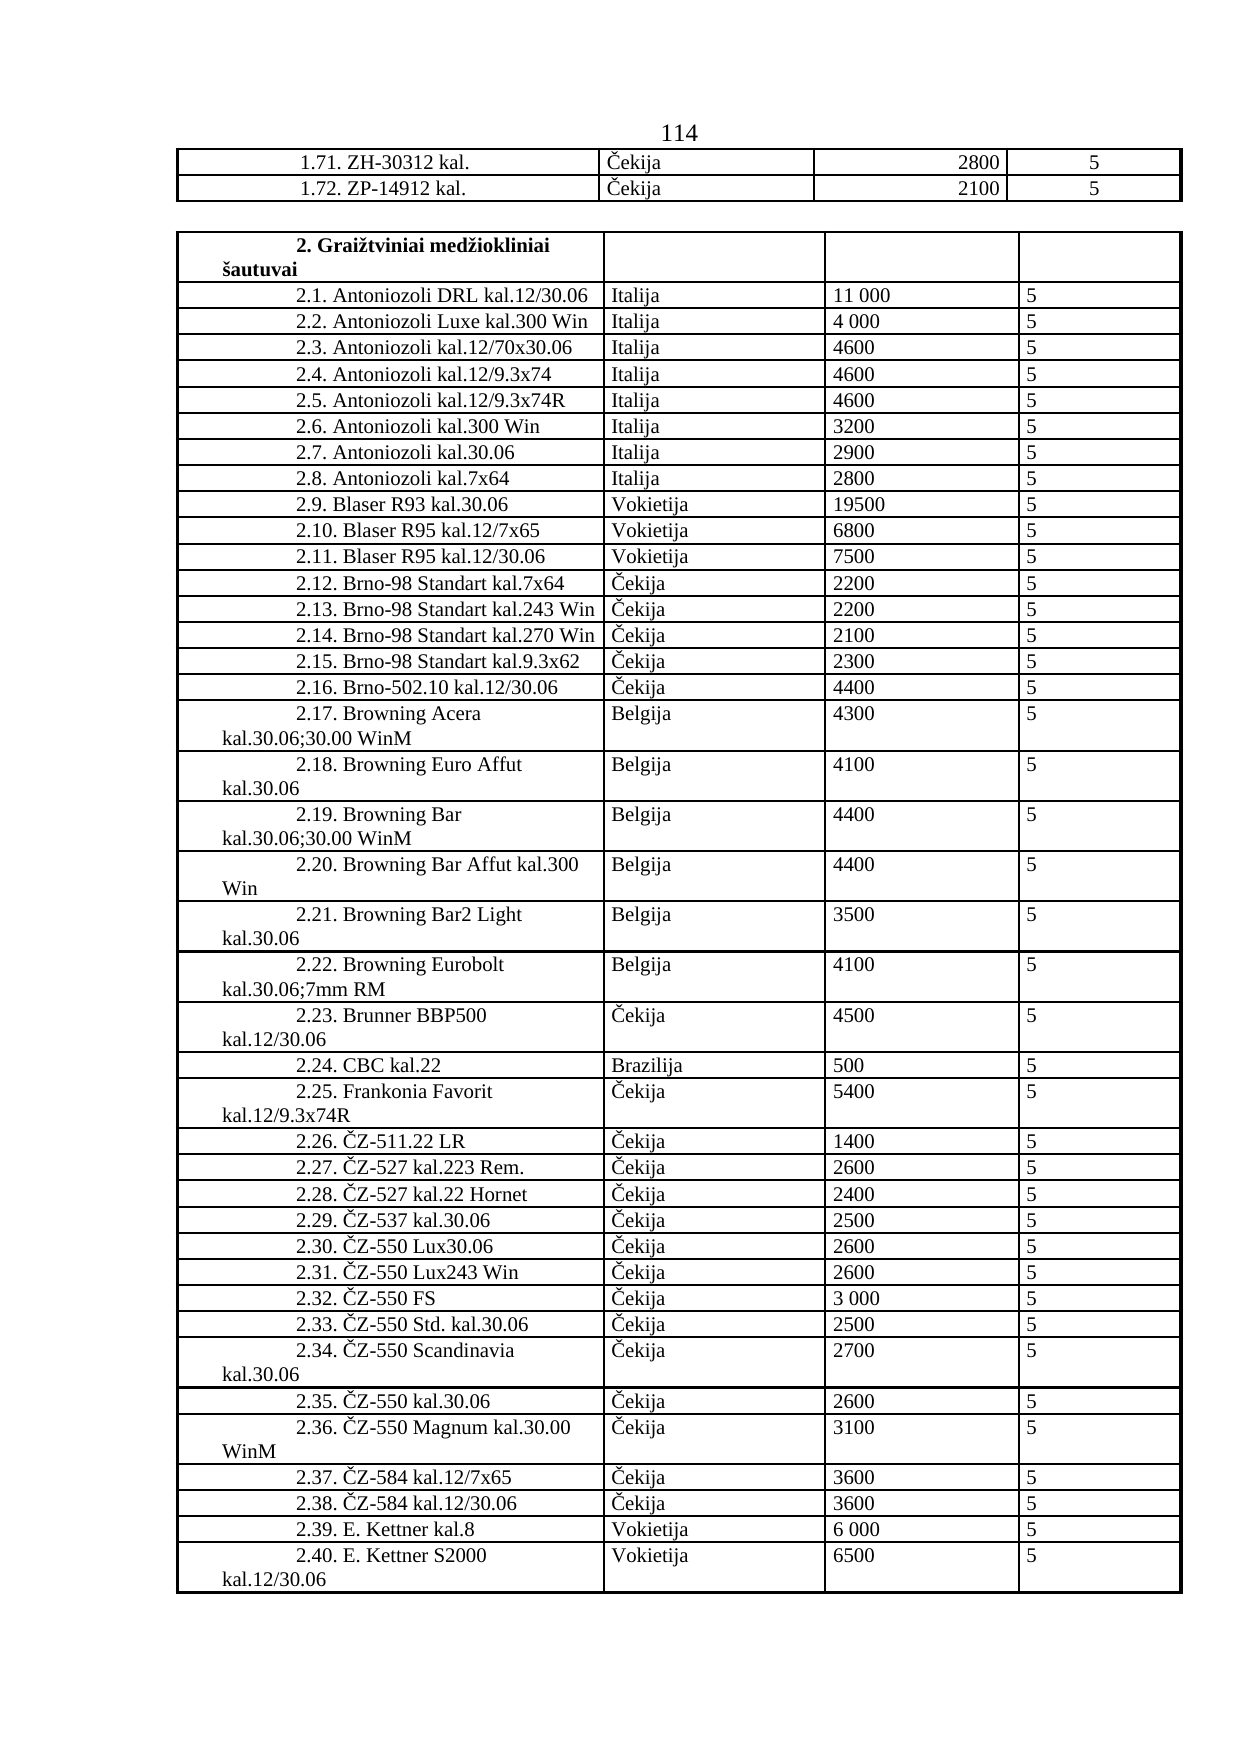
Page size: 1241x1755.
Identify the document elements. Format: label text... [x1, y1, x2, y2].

table_cell 11 000 [826, 283, 1018, 307]
table_cell 5 [1020, 361, 1179, 386]
table_cell Čekija [605, 1389, 824, 1413]
table_cell 2.38. ČZ-584 kal.12/30.06 [179, 1491, 603, 1515]
table_cell 5 [1020, 1543, 1179, 1591]
table_cell 5 [1020, 802, 1179, 850]
table_cell Italija [605, 440, 824, 464]
table_cell Vokietija [605, 492, 824, 516]
table_cell 2.12. Brno-98 Standart kal.7x64 [179, 571, 603, 595]
table_cell Čekija [605, 1260, 824, 1284]
table_cell 4 000 [826, 309, 1018, 333]
table_cell 4300 [826, 701, 1018, 749]
table_cell 3200 [826, 414, 1018, 438]
table_cell 4600 [826, 361, 1018, 386]
table_cell 2.5. Antoniozoli kal.12/9.3x74R [179, 388, 603, 412]
table_cell Brazilija [605, 1053, 824, 1077]
table_cell 2.14. Brno-98 Standart kal.270 Win [179, 623, 603, 647]
table_cell 4600 [826, 335, 1018, 359]
table_cell 3600 [826, 1491, 1018, 1515]
table_cell 2.40. E. Kettner S2000 kal.12/30.06 [179, 1543, 603, 1591]
table_cell 2.16. Brno-502.10 kal.12/30.06 [179, 675, 603, 699]
table_cell 2.17. Browning Acera kal.30.06;30.00 WinM [179, 701, 603, 749]
table_cell 5 [1008, 176, 1179, 200]
table_cell 2400 [826, 1181, 1018, 1206]
table_cell 5 [1020, 1415, 1179, 1463]
table_cell Čekija [605, 1491, 824, 1515]
table_cell Belgija [605, 802, 824, 850]
table_header [1020, 233, 1179, 281]
table_cell 5 [1020, 649, 1179, 673]
table_cell 5 [1020, 1079, 1179, 1127]
table_cell 2.23. Brunner BBP500 kal.12/30.06 [179, 1003, 603, 1051]
table_cell 2.19. Browning Bar kal.30.06;30.00 WinM [179, 802, 603, 850]
table_cell Italija [605, 283, 824, 307]
table_cell Čekija [605, 1415, 824, 1463]
table_cell Italija [605, 361, 824, 386]
table_cell Čekija [605, 1155, 824, 1179]
table_cell 5 [1020, 1338, 1179, 1386]
table_cell 5 [1020, 492, 1179, 516]
table_header 2. Graižtviniai medžiokliniai šautuvai [179, 233, 603, 281]
table_cell 5 [1020, 1155, 1179, 1179]
table_cell 5 [1020, 309, 1179, 333]
table_cell Čekija [605, 1286, 824, 1310]
table_cell 4400 [826, 802, 1018, 850]
table_cell Italija [605, 309, 824, 333]
table_cell 4600 [826, 388, 1018, 412]
table_cell 2300 [826, 649, 1018, 673]
table_cell 2800 [826, 466, 1018, 490]
table_cell 2.15. Brno-98 Standart kal.9.3x62 [179, 649, 603, 673]
table_cell 2.26. ČZ-511.22 LR [179, 1129, 603, 1153]
table_cell Čekija [605, 675, 824, 699]
table_cell 2.32. ČZ-550 FS [179, 1286, 603, 1310]
table_cell 5 [1020, 701, 1179, 749]
table_cell 2.29. ČZ-537 kal.30.06 [179, 1208, 603, 1232]
table_cell 5 [1020, 1465, 1179, 1489]
table_cell Čekija [600, 176, 813, 200]
table_cell Čekija [605, 571, 824, 595]
table_cell 2.22. Browning Eurobolt kal.30.06;7mm RM [179, 953, 603, 1001]
table_cell 5 [1020, 440, 1179, 464]
table_cell 5 [1020, 1003, 1179, 1051]
table_cell 2100 [826, 623, 1018, 647]
table_cell Čekija [605, 1465, 824, 1489]
table_cell Čekija [605, 1312, 824, 1336]
table_cell 1.72. ZP-14912 kal. [179, 176, 598, 200]
table_cell 1.71. ZH-30312 kal. [179, 150, 598, 174]
table_cell 2.33. ČZ-550 Std. kal.30.06 [179, 1312, 603, 1336]
table_cell 2.20. Browning Bar Affut kal.300 Win [179, 852, 603, 900]
table_cell 5 [1020, 953, 1179, 1001]
table_cell Vokietija [605, 518, 824, 542]
table_cell 2600 [826, 1234, 1018, 1258]
table_cell 2.13. Brno-98 Standart kal.243 Win [179, 597, 603, 621]
table_cell Čekija [605, 1338, 824, 1386]
table_cell 5 [1020, 1260, 1179, 1284]
table_cell 5 [1020, 518, 1179, 542]
table_cell 2500 [826, 1208, 1018, 1232]
table_cell 5400 [826, 1079, 1018, 1127]
table_cell 2.30. ČZ-550 Lux30.06 [179, 1234, 603, 1258]
table_cell Italija [605, 388, 824, 412]
table_cell 3100 [826, 1415, 1018, 1463]
table_cell 5 [1020, 1129, 1179, 1153]
table_cell 500 [826, 1053, 1018, 1077]
table_cell Italija [605, 414, 824, 438]
table_cell 5 [1020, 752, 1179, 800]
table_cell 4500 [826, 1003, 1018, 1051]
table_cell Belgija [605, 953, 824, 1001]
table_cell Italija [605, 335, 824, 359]
table_cell 5 [1020, 1312, 1179, 1336]
table_cell Vokietija [605, 545, 824, 568]
table_cell Čekija [605, 1129, 824, 1153]
table_cell 2.11. Blaser R95 kal.12/30.06 [179, 545, 603, 568]
table_cell 5 [1020, 1286, 1179, 1310]
table_cell 2.2. Antoniozoli Luxe kal.300 Win [179, 309, 603, 333]
table_cell 2.8. Antoniozoli kal.7x64 [179, 466, 603, 490]
table_header [826, 233, 1018, 281]
table_cell 5 [1020, 466, 1179, 490]
table_cell 2.37. ČZ-584 kal.12/7x65 [179, 1465, 603, 1489]
table_cell Italija [605, 466, 824, 490]
table_cell 5 [1020, 571, 1179, 595]
table_cell 2.31. ČZ-550 Lux243 Win [179, 1260, 603, 1284]
table_cell 5 [1020, 597, 1179, 621]
table_cell 1400 [826, 1129, 1018, 1153]
table_cell 5 [1020, 545, 1179, 568]
table_cell 4400 [826, 675, 1018, 699]
table_cell 5 [1020, 852, 1179, 900]
table_cell Čekija [605, 1003, 824, 1051]
table_cell 2200 [826, 597, 1018, 621]
table_cell 4100 [826, 752, 1018, 800]
table_cell Belgija [605, 852, 824, 900]
table_cell Čekija [605, 649, 824, 673]
table_cell 2.28. ČZ-527 kal.22 Hornet [179, 1181, 603, 1206]
table_cell 5 [1020, 675, 1179, 699]
table_cell 2.24. CBC kal.22 [179, 1053, 603, 1077]
table_cell Belgija [605, 902, 824, 950]
table_cell 5 [1020, 1491, 1179, 1515]
table_cell 5 [1020, 1234, 1179, 1258]
table_cell 5 [1020, 335, 1179, 359]
table_cell 2900 [826, 440, 1018, 464]
table_cell 2.3. Antoniozoli kal.12/70x30.06 [179, 335, 603, 359]
table_cell 3 000 [826, 1286, 1018, 1310]
table_cell Vokietija [605, 1543, 824, 1591]
table_cell 5 [1020, 388, 1179, 412]
table_cell 5 [1020, 283, 1179, 307]
table_cell 6 000 [826, 1517, 1018, 1541]
table_cell 2600 [826, 1389, 1018, 1413]
table_header [605, 233, 824, 281]
table_cell 2.34. ČZ-550 Scandinavia kal.30.06 [179, 1338, 603, 1386]
table_cell 2200 [826, 571, 1018, 595]
table_cell Čekija [605, 1234, 824, 1258]
table_cell 5 [1020, 1181, 1179, 1206]
table_cell 2.9. Blaser R93 kal.30.06 [179, 492, 603, 516]
table_cell 2.21. Browning Bar2 Light kal.30.06 [179, 902, 603, 950]
table_cell 19500 [826, 492, 1018, 516]
table_cell 5 [1008, 150, 1179, 174]
table_cell 2.18. Browning Euro Affut kal.30.06 [179, 752, 603, 800]
table_cell 2.25. Frankonia Favorit kal.12/9.3x74R [179, 1079, 603, 1127]
table_cell 4400 [826, 852, 1018, 900]
table_cell 2800 [815, 150, 1006, 174]
table_cell 2.27. ČZ-527 kal.223 Rem. [179, 1155, 603, 1179]
table_cell 5 [1020, 1517, 1179, 1541]
table_cell Čekija [605, 597, 824, 621]
table_cell 2.6. Antoniozoli kal.300 Win [179, 414, 603, 438]
table_cell 2.35. ČZ-550 kal.30.06 [179, 1389, 603, 1413]
table_cell Belgija [605, 701, 824, 749]
table_cell 2600 [826, 1260, 1018, 1284]
table_cell 2.10. Blaser R95 kal.12/7x65 [179, 518, 603, 542]
table_cell 2500 [826, 1312, 1018, 1336]
table_cell Čekija [605, 1181, 824, 1206]
table_cell Belgija [605, 752, 824, 800]
table_cell 5 [1020, 623, 1179, 647]
table_cell Čekija [605, 623, 824, 647]
table_cell 2100 [815, 176, 1006, 200]
table_cell 7500 [826, 545, 1018, 568]
table_cell 4100 [826, 953, 1018, 1001]
table_cell 2.7. Antoniozoli kal.30.06 [179, 440, 603, 464]
table_cell 2.36. ČZ-550 Magnum kal.30.00 WinM [179, 1415, 603, 1463]
table_cell 5 [1020, 414, 1179, 438]
table_cell 2600 [826, 1155, 1018, 1179]
table_cell 2.1. Antoniozoli DRL kal.12/30.06 [179, 283, 603, 307]
table_cell 3500 [826, 902, 1018, 950]
table_cell 3600 [826, 1465, 1018, 1489]
table_cell 2.4. Antoniozoli kal.12/9.3x74 [179, 361, 603, 386]
table_cell 2.39. E. Kettner kal.8 [179, 1517, 603, 1541]
table_cell Čekija [605, 1079, 824, 1127]
table_cell 5 [1020, 1053, 1179, 1077]
table_cell Vokietija [605, 1517, 824, 1541]
table_cell 5 [1020, 902, 1179, 950]
table_cell Čekija [605, 1208, 824, 1232]
table_cell 2700 [826, 1338, 1018, 1386]
table_cell 6500 [826, 1543, 1018, 1591]
table_cell Čekija [600, 150, 813, 174]
table_cell 5 [1020, 1208, 1179, 1232]
table_cell 5 [1020, 1389, 1179, 1413]
table_cell 6800 [826, 518, 1018, 542]
